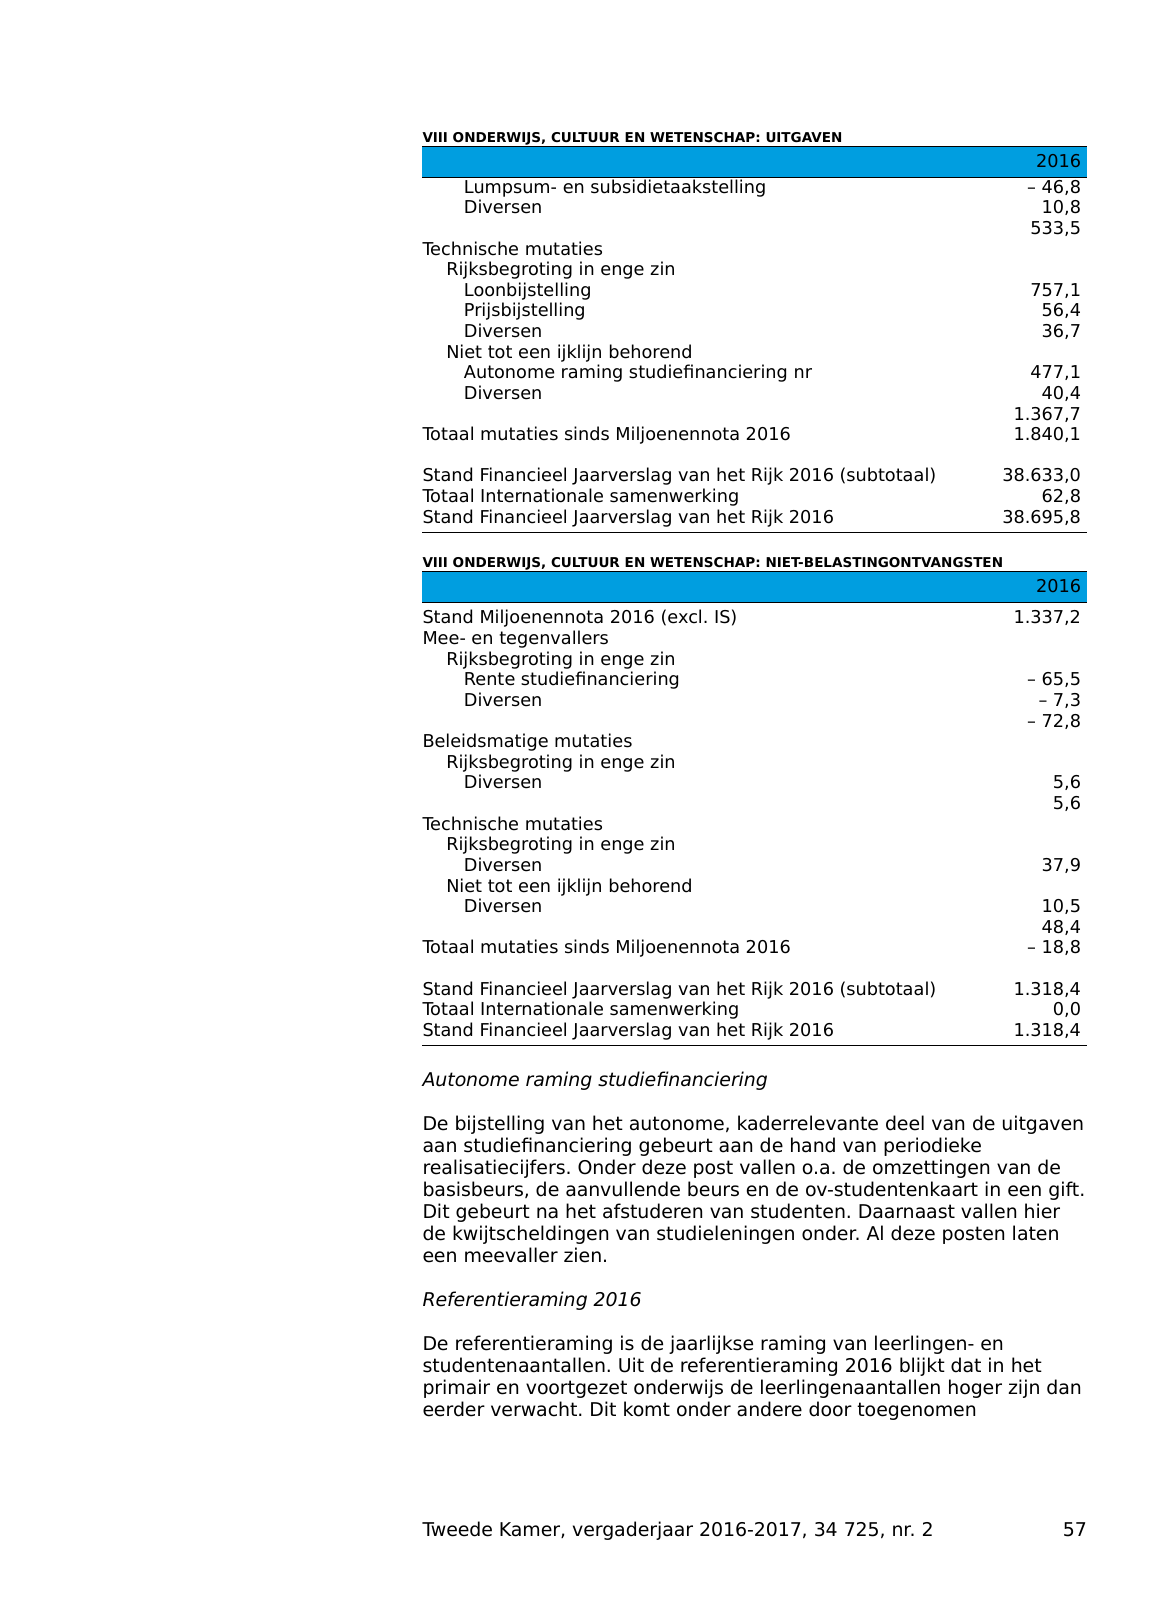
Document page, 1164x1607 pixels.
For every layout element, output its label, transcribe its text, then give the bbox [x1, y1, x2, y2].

table_cell [969, 834, 1087, 855]
table_cell [440, 958, 458, 979]
table_cell [440, 669, 458, 690]
table_cell [422, 752, 440, 772]
table_cell Diversen [458, 855, 968, 876]
table_cell [440, 178, 458, 197]
table_cell [422, 793, 440, 814]
table_cell [440, 280, 458, 300]
table_cell [440, 404, 458, 424]
table_cell [422, 834, 440, 855]
table_cell Stand Financieel Jaarverslag van het Rijk 2016 (subtotaal) [422, 979, 968, 999]
table_cell [440, 896, 458, 917]
table_cell [969, 259, 1087, 280]
table_cell 2016 [969, 572, 1087, 602]
table_cell 0,0 [969, 999, 1087, 1020]
subtitle Autonome raming studiefinanciering [422, 1068, 1087, 1090]
table_cell [440, 445, 458, 465]
table_cell Stand Financieel Jaarverslag van het Rijk 2016 [422, 507, 968, 532]
table_cell 1.337,2 [969, 603, 1087, 628]
table_cell [422, 649, 440, 669]
table_cell [969, 752, 1087, 772]
table_cell 37,9 [969, 855, 1087, 876]
table_cell [422, 917, 440, 937]
table_cell [440, 383, 458, 403]
table_cell Lumpsum- en subsidietaakstelling [458, 178, 968, 197]
table_cell 48,4 [969, 917, 1087, 937]
table_cell 38.633,0 [969, 465, 1087, 486]
table_cell [422, 876, 440, 896]
table_cell Rijksbegroting in enge zin [440, 649, 968, 669]
table_cell Loonbijstelling [458, 280, 968, 300]
table_cell Diversen [458, 773, 968, 793]
table_cell Rijksbegroting in enge zin [440, 752, 968, 772]
table_cell Totaal mutaties sinds Miljoenennota 2016 [422, 938, 968, 958]
table_cell 1.318,4 [969, 979, 1087, 999]
table_cell [458, 917, 968, 937]
table_cell [422, 711, 440, 731]
table_cell Autonome raming studiefinanciering nr [458, 362, 968, 383]
table_cell 36,7 [969, 321, 1087, 342]
table_cell [440, 300, 458, 321]
table_cell – 18,8 [969, 938, 1087, 958]
table_cell 62,8 [969, 486, 1087, 507]
table_cell [440, 197, 458, 218]
table_cell Beleidsmatige mutaties [422, 731, 968, 752]
table_cell [440, 773, 458, 793]
table_cell Niet tot een ijklijn behorend [440, 876, 968, 896]
table_cell [422, 958, 440, 979]
subtitle Referentieraming 2016 [422, 1289, 1087, 1311]
table_cell [440, 711, 458, 731]
table_cell 5,6 [969, 773, 1087, 793]
table_cell [969, 445, 1087, 465]
table_cell [969, 628, 1087, 649]
table_cell Totaal Internationale samenwerking [422, 486, 968, 507]
table_cell Diversen [458, 690, 968, 711]
table_cell [458, 218, 968, 238]
table_cell [969, 814, 1087, 834]
table_header VIII ONDERWIJS, CULTUUR EN WETENSCHAP: UITGAVEN [422, 130, 1087, 146]
table_cell [458, 711, 968, 731]
table_cell 477,1 [969, 362, 1087, 383]
table_cell Rijksbegroting in enge zin [440, 834, 968, 855]
table_header VIII ONDERWIJS, CULTUUR EN WETENSCHAP: NIET-BELASTINGONTVANGSTEN [422, 555, 1087, 571]
table_cell [969, 876, 1087, 896]
table_cell [440, 218, 458, 238]
text De referentieraming is de jaarlijkse raming van leerlingen- en studentenaantallen. Uit de referentieraming 2016 blijkt dat in het primair en voortgezet onderwijs de leerlingenaantallen hoger zijn dan eerder verwacht. Dit komt onder andere door toegenomen [422, 1333, 1087, 1421]
table_cell [969, 649, 1087, 669]
table_cell [440, 321, 458, 342]
table_cell [422, 321, 440, 342]
table_cell [422, 383, 440, 403]
table_cell [422, 855, 440, 876]
table_cell Niet tot een ijklijn behorend [440, 342, 968, 362]
table_cell [440, 917, 458, 937]
table_cell [969, 239, 1087, 259]
table_cell [440, 362, 458, 383]
table_cell Rente studiefinanciering [458, 669, 968, 690]
table_cell [969, 731, 1087, 752]
table_cell [422, 445, 440, 465]
table_cell [422, 280, 440, 300]
table_cell – 72,8 [969, 711, 1087, 731]
table_cell Prijsbijstelling [458, 300, 968, 321]
table_cell 2016 [969, 147, 1087, 177]
table_cell Diversen [458, 197, 968, 218]
table_cell 38.695,8 [969, 507, 1087, 532]
table_cell [969, 342, 1087, 362]
table_cell Diversen [458, 321, 968, 342]
table_cell – 46,8 [969, 178, 1087, 197]
table_cell 40,4 [969, 383, 1087, 403]
table_cell [422, 669, 440, 690]
table_cell 1.840,1 [969, 424, 1087, 445]
table_cell [440, 855, 458, 876]
table_cell [422, 572, 968, 602]
table_cell 5,6 [969, 793, 1087, 814]
table_cell [440, 690, 458, 711]
table_cell – 65,5 [969, 669, 1087, 690]
table_cell [422, 218, 440, 238]
table_cell [969, 958, 1087, 979]
table_cell [422, 178, 440, 197]
table_cell Rijksbegroting in enge zin [440, 259, 968, 280]
table_cell 1.367,7 [969, 404, 1087, 424]
table_cell [422, 342, 440, 362]
table_cell Stand Miljoenennota 2016 (excl. IS) [422, 603, 968, 628]
table_cell [422, 404, 440, 424]
table_cell Mee- en tegenvallers [422, 628, 968, 649]
text De bijstelling van het autonome, kaderrelevante deel van de uitgaven aan studiefinanciering gebeurt aan de hand van periodieke realisatiecijfers. Onder deze post vallen o.a. de omzettingen van de basisbeurs, de aanvullende beurs en de ov-studentenkaart in een gift. Dit gebeurt na het afstuderen van studenten. Daarnaast vallen hier de kwijtscheldingen van studieleningen onder. Al deze posten laten een meevaller zien. [422, 1113, 1087, 1266]
table_cell Diversen [458, 383, 968, 403]
table_cell 10,5 [969, 896, 1087, 917]
table_cell Stand Financieel Jaarverslag van het Rijk 2016 [422, 1020, 968, 1045]
table_cell Totaal mutaties sinds Miljoenennota 2016 [422, 424, 968, 445]
table_cell [440, 793, 458, 814]
table_cell Stand Financieel Jaarverslag van het Rijk 2016 (subtotaal) [422, 465, 968, 486]
table_cell – 7,3 [969, 690, 1087, 711]
table_cell 757,1 [969, 280, 1087, 300]
table_cell [458, 445, 968, 465]
table_cell [422, 773, 440, 793]
table_cell Technische mutaties [422, 814, 968, 834]
table_cell [422, 300, 440, 321]
table_cell [422, 259, 440, 280]
table_cell [422, 362, 440, 383]
table_cell [458, 793, 968, 814]
table_cell [458, 404, 968, 424]
table_cell [422, 147, 968, 177]
table_cell Totaal Internationale samenwerking [422, 999, 968, 1020]
table_cell Technische mutaties [422, 239, 968, 259]
table_cell 10,8 [969, 197, 1087, 218]
table_cell 533,5 [969, 218, 1087, 238]
table_cell 1.318,4 [969, 1020, 1087, 1045]
table_cell Diversen [458, 896, 968, 917]
table_cell [458, 958, 968, 979]
table_cell [422, 896, 440, 917]
table_cell [422, 197, 440, 218]
table_cell [422, 690, 440, 711]
table_cell 56,4 [969, 300, 1087, 321]
